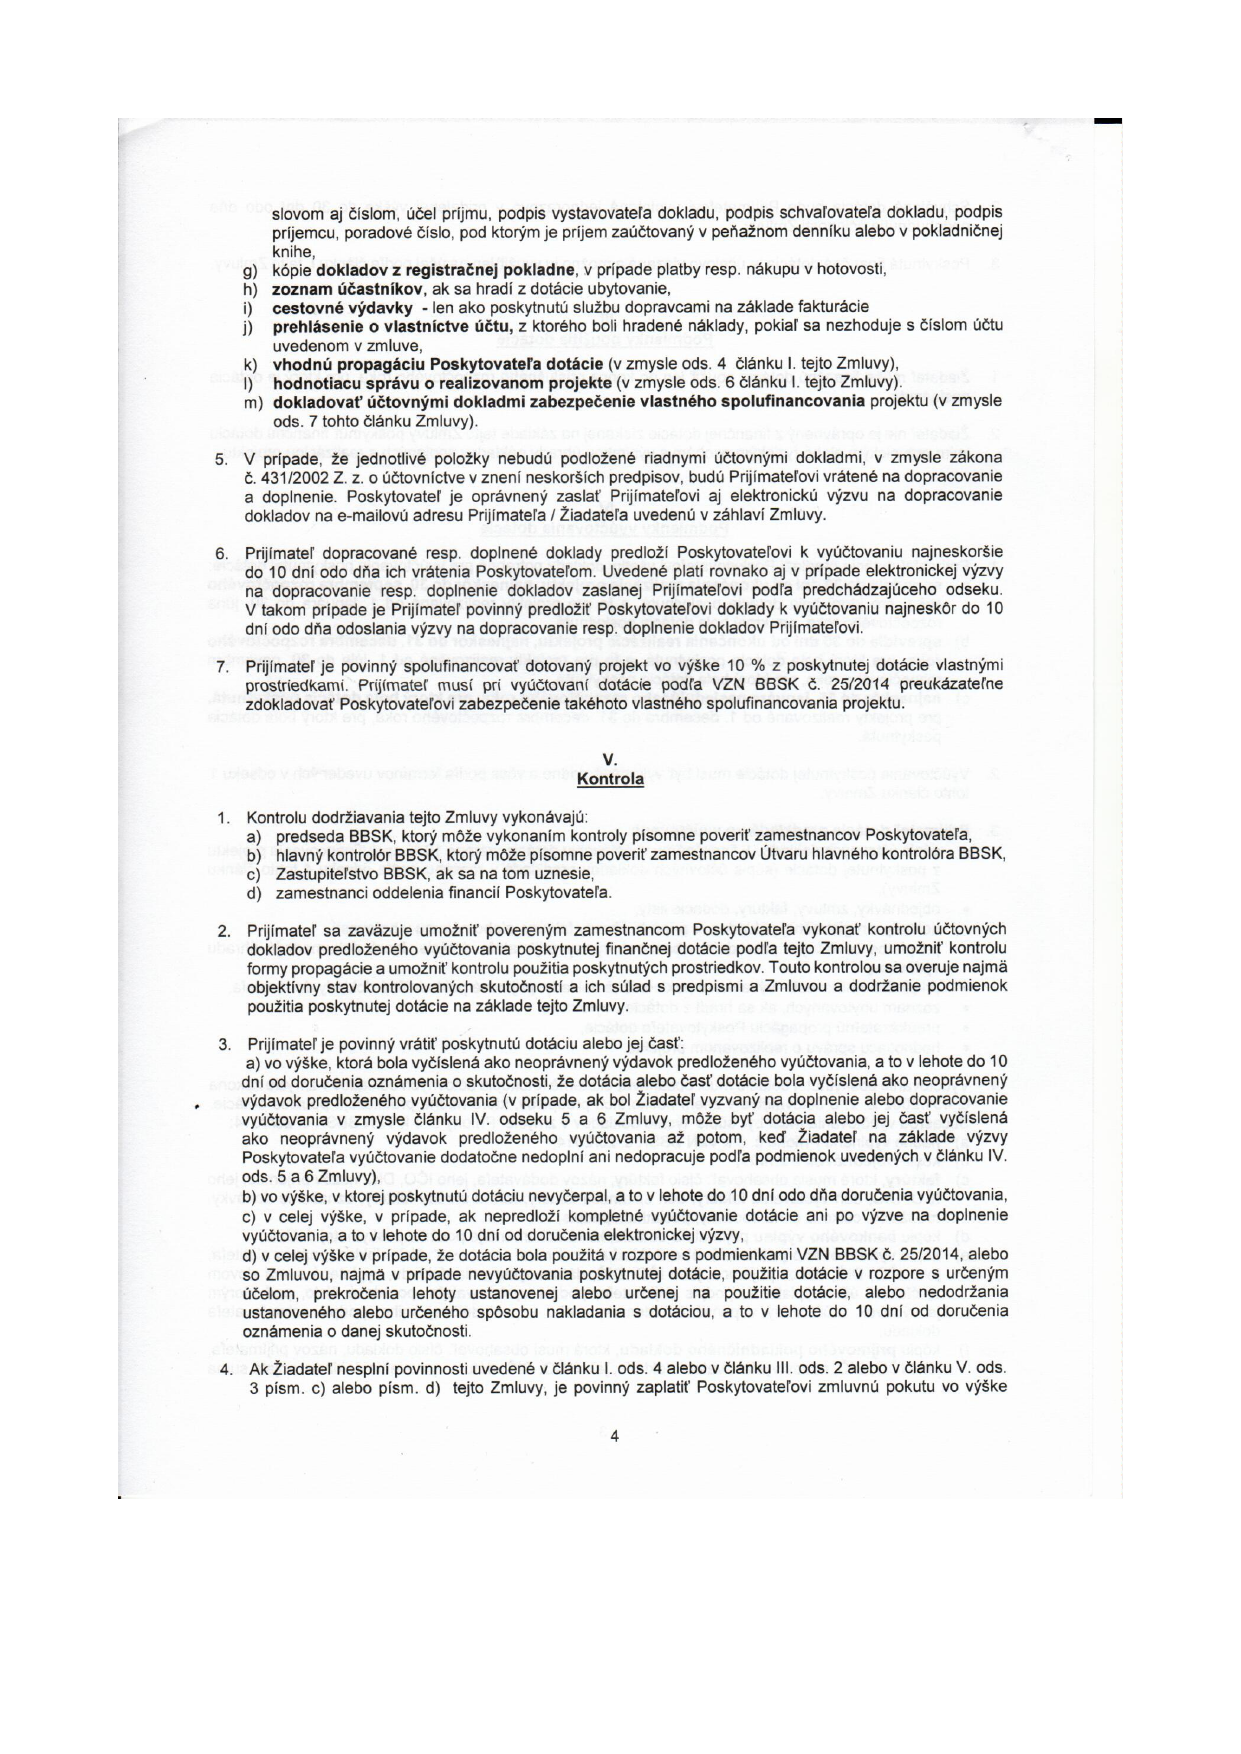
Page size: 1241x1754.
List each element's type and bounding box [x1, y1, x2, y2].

picture [118, 118, 1123, 1499]
